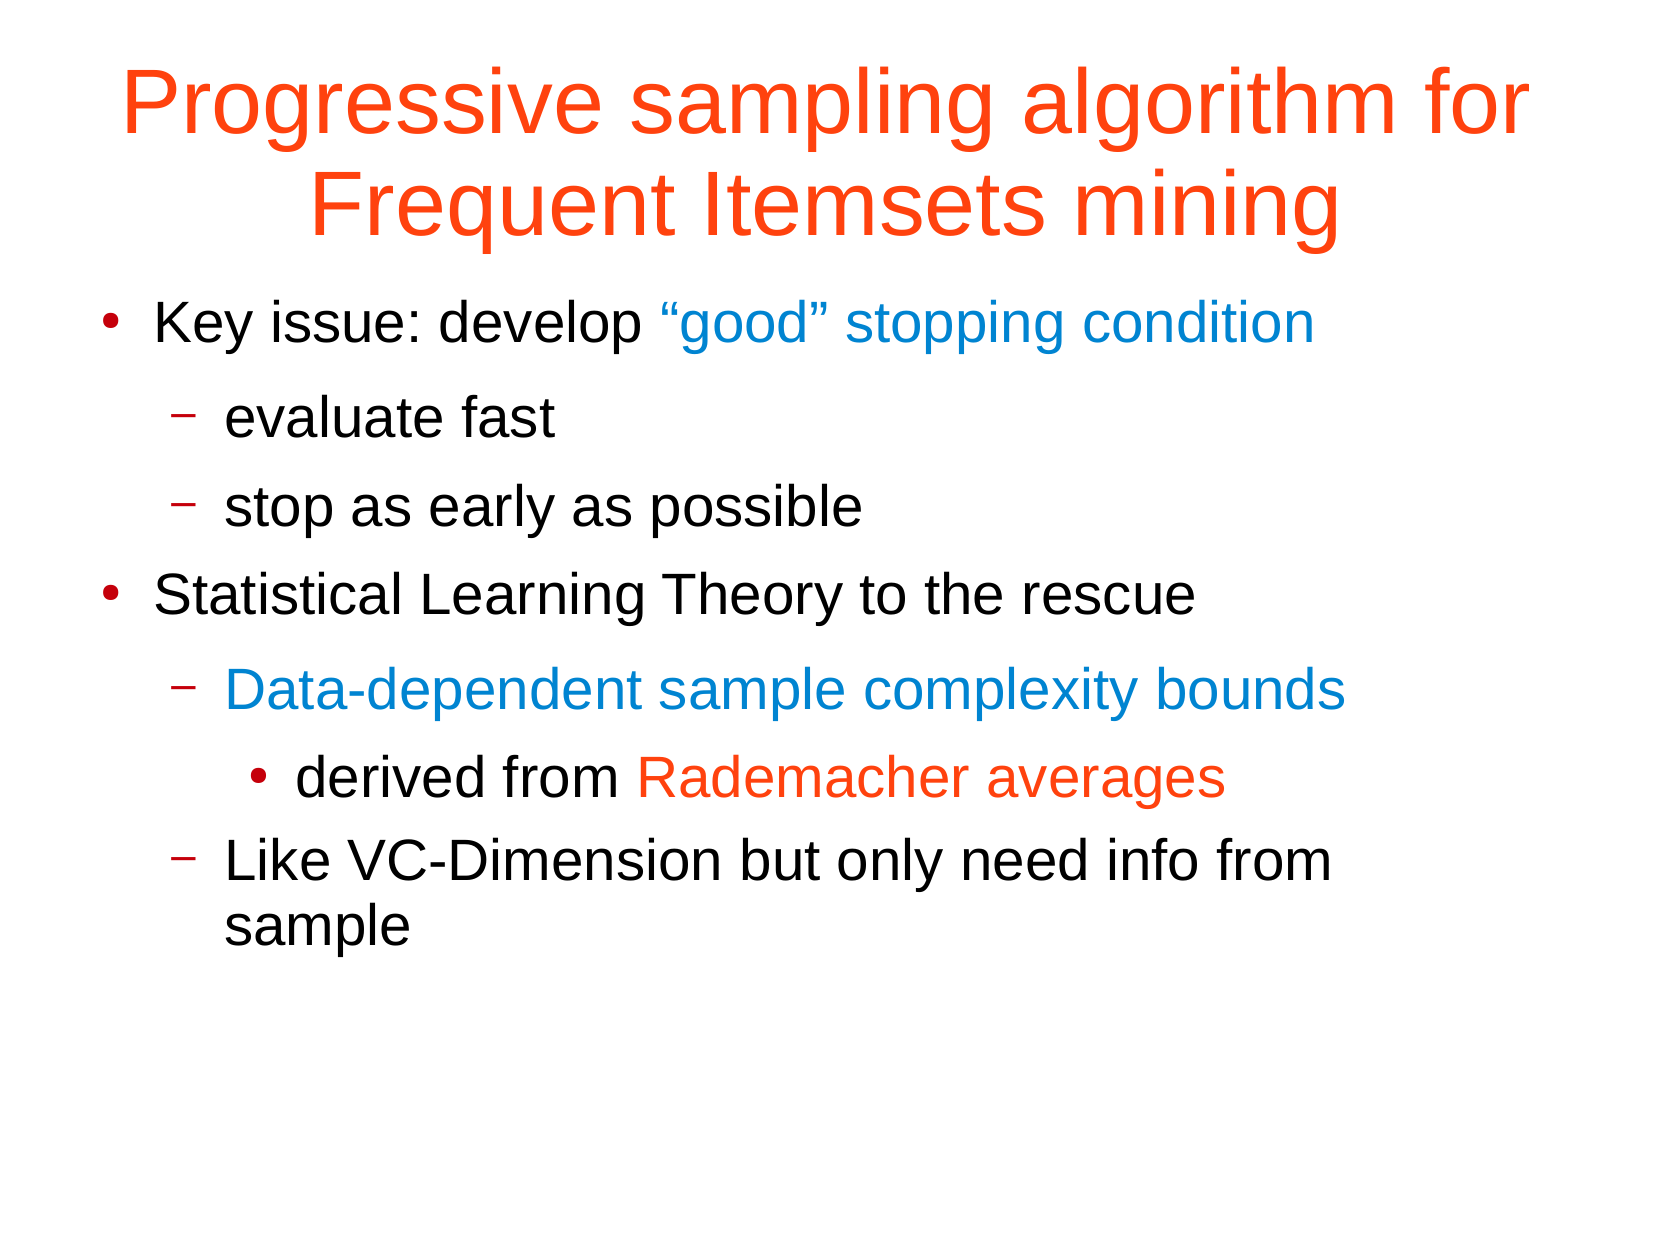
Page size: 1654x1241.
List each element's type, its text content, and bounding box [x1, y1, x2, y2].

list Key issue: develop “good” stopping condition evaluate fast stop as early as possible Statistical Learning Theory to the rescue Data-dependent sample complexity bounds derived from Rademacher averages Like VC-Dimension but only need info from sample [82, 290, 1538, 1141]
title Progressive sampling algorithm for Frequent Itemsets mining [82, 49, 1571, 257]
